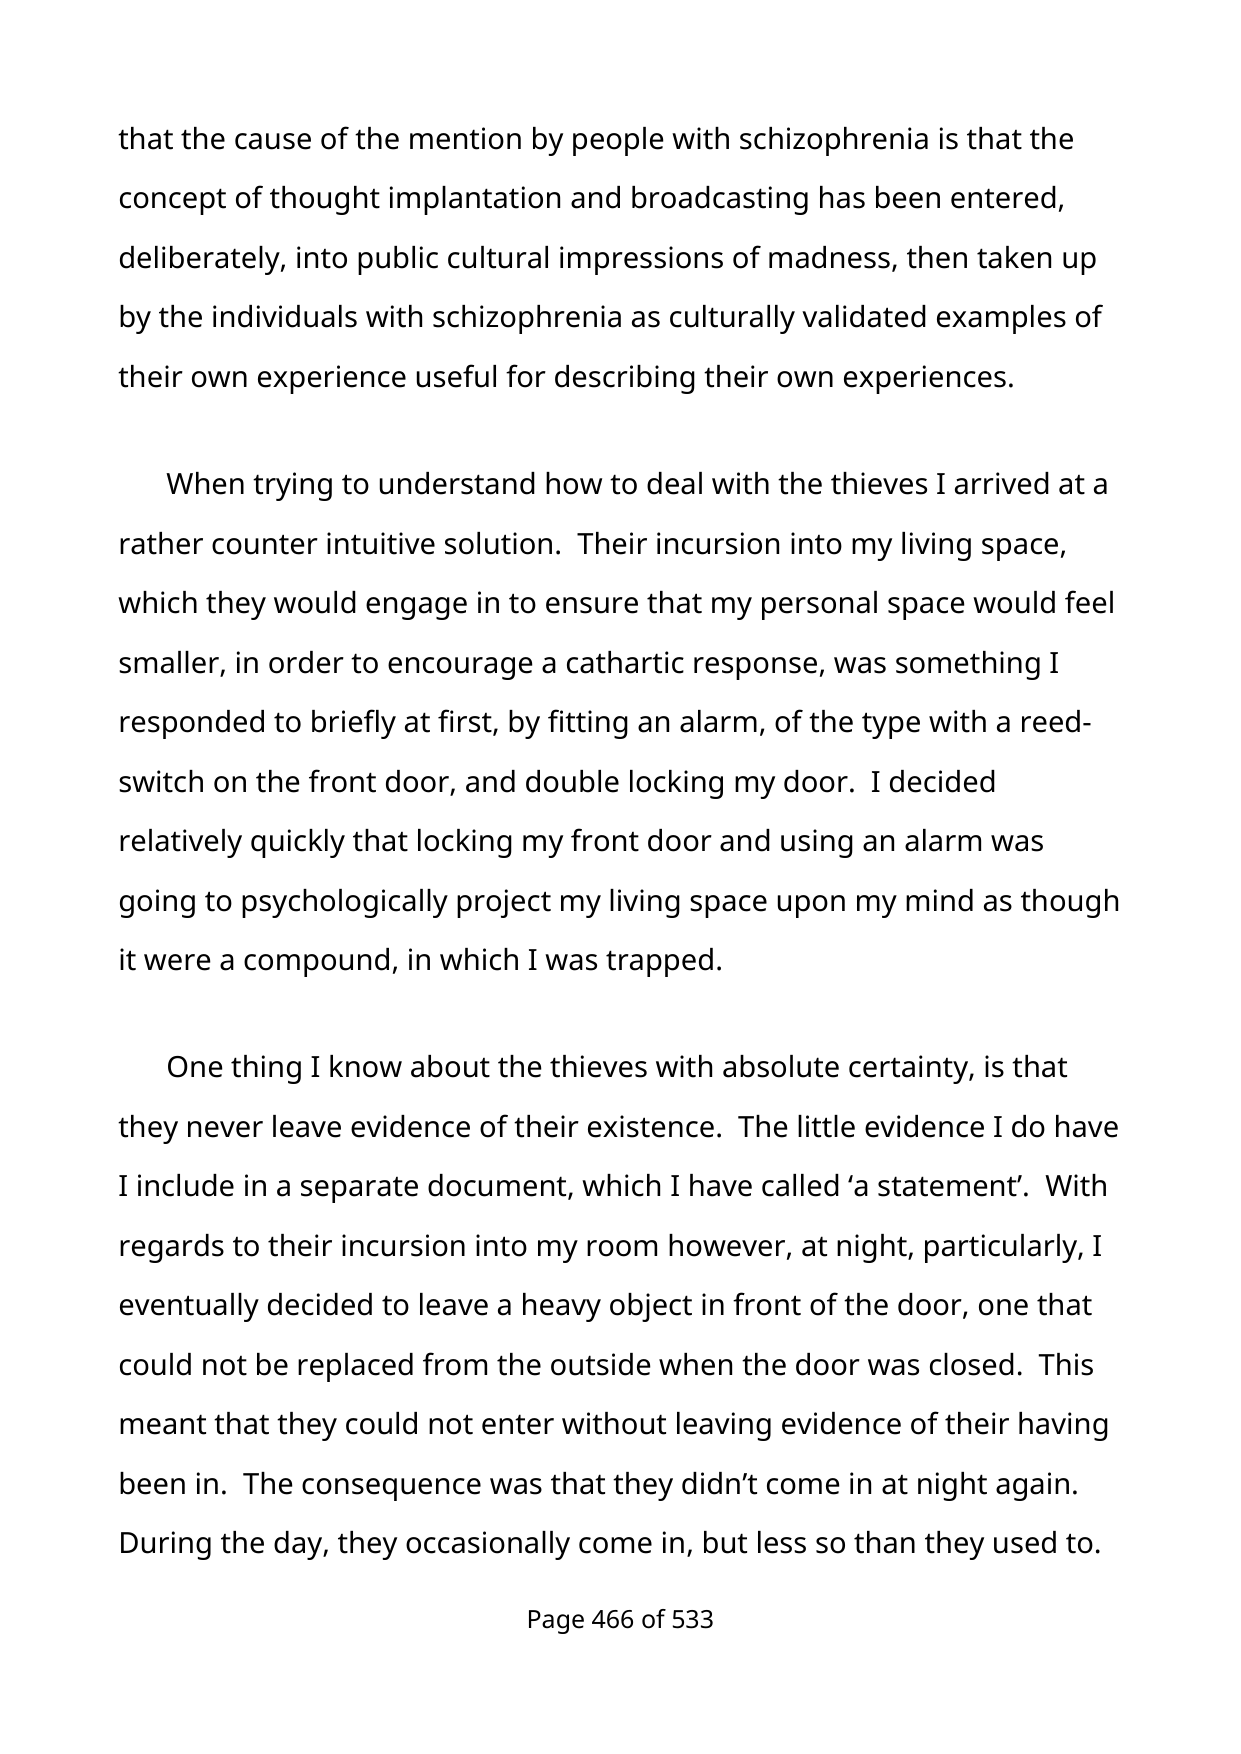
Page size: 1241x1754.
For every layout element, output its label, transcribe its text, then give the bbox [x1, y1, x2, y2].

text One thing I know about the thieves with absolute certainty, is that they never leave evidence of their existence. The little evidence I do have I include in a separate document, which I have called ‘a statement’. With regards to their incursion into my room however, at night, particularly, I eventually decided to leave a heavy object in front of the door, one that could not be replaced from the outside when the door was closed. This meant that they could not enter without leaving evidence of their having been in. The consequence was that they didn’t come in at night again. During the day, they occasionally come in, but less so than they used to. [118, 1047, 1122, 1562]
text When trying to understand how to deal with the thieves I arrived at a rather counter intuitive solution. Their incursion into my living space, which they would engage in to ensure that my personal space would feel smaller, in order to encourage a cathartic response, was something I responded to briefly at first, by fitting an alarm, of the type with a reed-switch on the front door, and double locking my door. I decided relatively quickly that locking my front door and using an alarm was going to psychologically project my living space upon my mind as though it were a compound, in which I was trapped. [118, 463, 1122, 979]
text that the cause of the mention by people with schizophrenia is that the concept of thought implantation and broadcasting has been entered, deliberately, into public cultural impressions of madness, then taken up by the individuals with schizophrenia as culturally validated examples of their own experience useful for describing their own experiences. [118, 118, 1122, 396]
